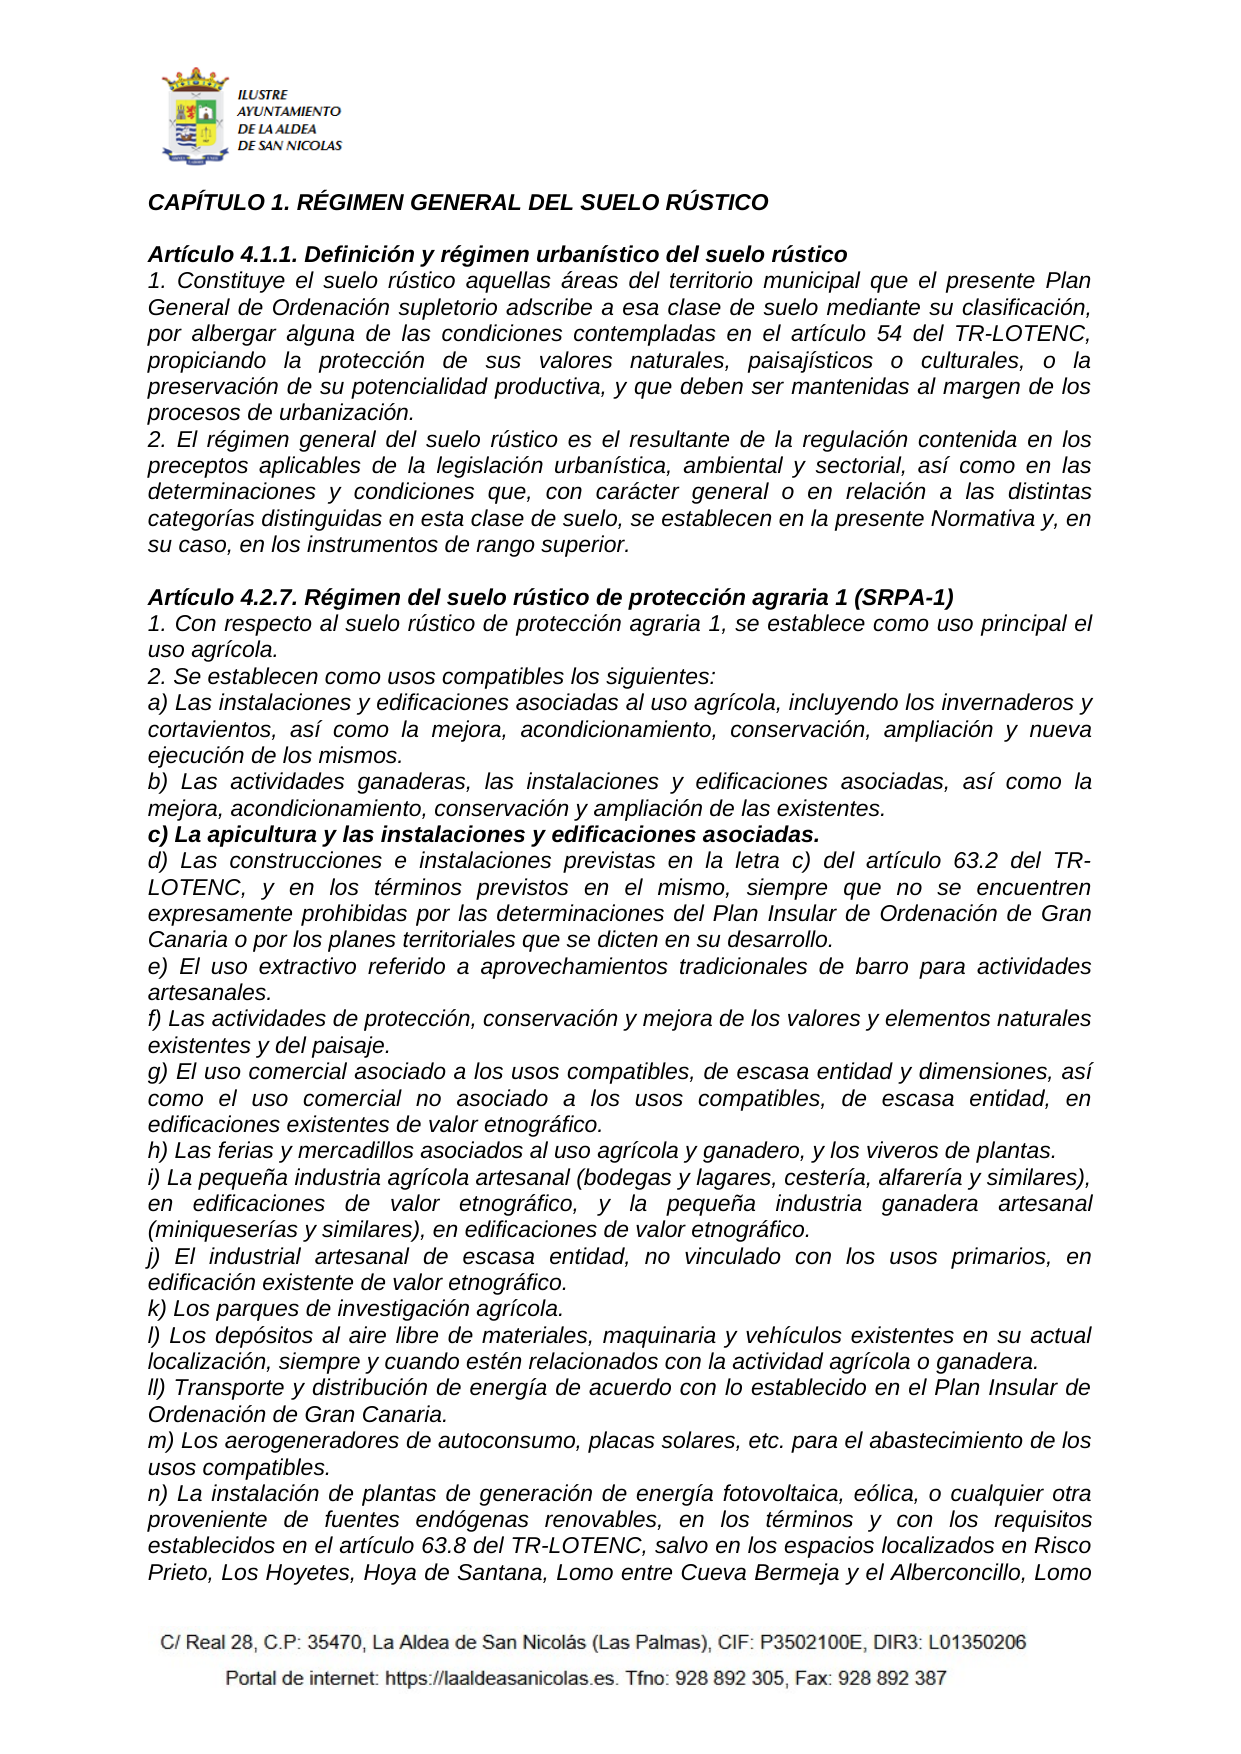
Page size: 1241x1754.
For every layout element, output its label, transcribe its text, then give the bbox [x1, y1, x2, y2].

text ll) Transporte y distribución de energía de acuerdo con lo establecido en el Plan Insular de Ordenación de Gran Canaria. [148, 1374, 1093, 1427]
text c) La apicultura y las instalaciones y edificaciones asociadas. [148, 821, 1093, 847]
text CAPÍTULO 1. RÉGIMEN GENERAL DEL SUELO RÚSTICO [148, 188, 1093, 215]
text 2. Se establecen como usos compatibles los siguientes: [148, 663, 1093, 689]
text l) Los depósitos al aire libre de materiales, maquinaria y vehículos existentes en su actual localización, siempre y cuando estén relacionados con la actividad agrícola o ganadera. [148, 1322, 1093, 1374]
text m) Los aerogeneradores de autoconsumo, placas solares, etc. para el abastecimiento de los usos compatibles. [148, 1427, 1093, 1480]
picture [148, 59, 358, 173]
text i) La pequeña industria agrícola artesanal (bodegas y lagares, cestería, alfarería y similares), en edificaciones de valor etnográfico, y la pequeña industria ganadera artesanal (miniqueserías y similares), en edificaciones de valor etnográfico. [148, 1163, 1093, 1243]
picture [148, 1626, 1034, 1694]
text d) Las construcciones e instalaciones previstas en la letra c) del artículo 63.2 del TR-LOTENC, y en los términos previstos en el mismo, siempre que no se encuentren expresamente prohibidas por las determinaciones del Plan Insular de Ordenación de Gran Canaria o por los planes territoriales que se dicten en su desarrollo. [148, 847, 1093, 953]
text h) Las ferias y mercadillos asociados al uso agrícola y ganadero, y los viveros de plantas. [148, 1137, 1093, 1163]
text k) Los parques de investigación agrícola. [148, 1295, 1093, 1322]
text f) Las actividades de protección, conservación y mejora de los valores y elementos naturales existentes y del paisaje. [148, 1005, 1093, 1058]
text g) El uso comercial asociado a los usos compatibles, de escasa entidad y dimensiones, así como el uso comercial no asociado a los usos compatibles, de escasa entidad, en edificaciones existentes de valor etnográfico. [148, 1058, 1093, 1137]
text e) El uso extractivo referido a aprovechamientos tradicionales de barro para actividades artesanales. [148, 953, 1093, 1005]
text 1. Constituye el suelo rústico aquellas áreas del territorio municipal que el presente Plan General de Ordenación supletorio adscribe a esa clase de suelo mediante su clasificación, por albergar alguna de las condiciones contempladas en el artículo 54 del TR-LOTENC, propiciando la protección de sus valores naturales, paisajísticos o culturales, o la preservación de su potencialidad productiva, y que deben ser mantenidas al margen de los procesos de urbanización. [148, 267, 1093, 426]
text 1. Con respecto al suelo rústico de protección agraria 1, se establece como uso principal el uso agrícola. [148, 610, 1093, 663]
text a) Las instalaciones y edificaciones asociadas al uso agrícola, incluyendo los invernaderos y cortavientos, así como la mejora, acondicionamiento, conservación, ampliación y nueva ejecución de los mismos. [148, 689, 1093, 768]
text 2. El régimen general del suelo rústico es el resultante de la regulación contenida en los preceptos aplicables de la legislación urbanística, ambiental y sectorial, así como en las determinaciones y condiciones que, con carácter general o en relación a las distintas categorías distinguidas en esta clase de suelo, se establecen en la presente Normativa y, en su caso, en los instrumentos de rango superior. [148, 426, 1093, 557]
text Artículo 4.2.7. Régimen del suelo rústico de protección agraria 1 (SRPA-1) [148, 584, 1093, 610]
text Artículo 4.1.1. Definición y régimen urbanístico del suelo rústico [148, 241, 1093, 267]
text n) La instalación de plantas de generación de energía fotovoltaica, eólica, o cualquier otra proveniente de fuentes endógenas renovables, en los términos y con los requisitos establecidos en el artículo 63.8 del TR-LOTENC, salvo en los espacios localizados en Risco Prieto, Los Hoyetes, Hoya de Santana, Lomo entre Cueva Bermeja y el Alberconcillo, Lomo [148, 1480, 1093, 1585]
text j) El industrial artesanal de escasa entidad, no vinculado con los usos primarios, en edificación existente de valor etnográfico. [148, 1243, 1093, 1295]
text b) Las actividades ganaderas, las instalaciones y edificaciones asociadas, así como la mejora, acondicionamiento, conservación y ampliación de las existentes. [148, 768, 1093, 821]
